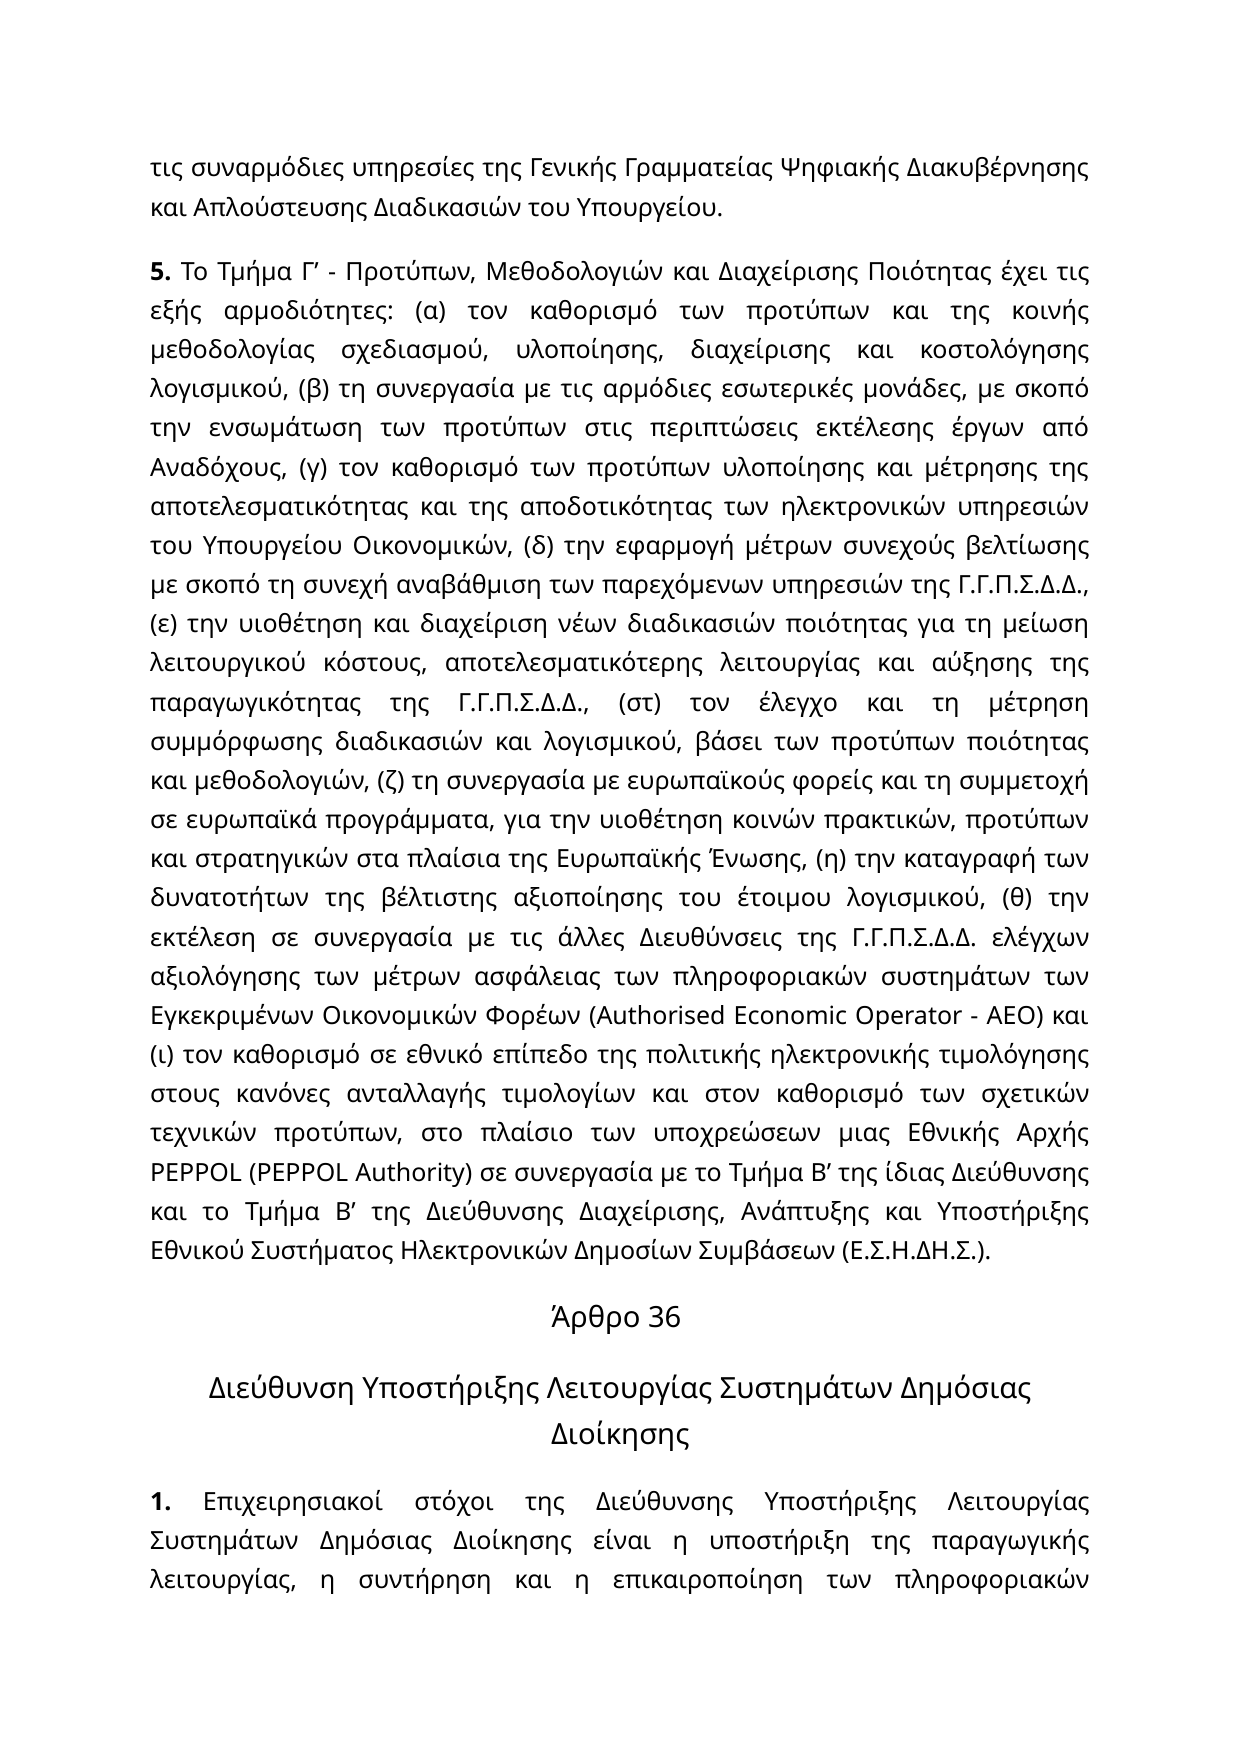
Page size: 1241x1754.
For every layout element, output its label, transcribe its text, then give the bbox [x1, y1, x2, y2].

text 1. Επιχειρησιακοί στόχοι της Διεύθυνσης Υποστήριξης Λειτουργίας Συστημάτων Δημόσιας Διοίκησης είναι η υποστήριξη της παραγωγικής λειτουργίας, η συντήρηση και η επικαιροποίηση των πληροφοριακών [150, 1483, 1090, 1596]
text 5. Το Τμήμα Γ’ - Προτύπων, Μεθοδολογιών και Διαχείρισης Ποιότητας έχει τις εξής αρμοδιότητες: (α) τον καθορισμό των προτύπων και της κοινής μεθοδολογίας σχεδιασμού, υλοποίησης, διαχείρισης και κοστολόγησης λογισμικού, (β) τη συνεργασία με τις αρμόδιες εσωτερικές μονάδες, με σκοπό την ενσωμάτωση των προτύπων στις περιπτώσεις εκτέλεσης έργων από Αναδόχους, (γ) τον καθορισμό των προτύπων υλοποίησης και μέτρησης της αποτελεσματικότητας και της αποδοτικότητας των ηλεκτρονικών υπηρεσιών του Υπουργείου Οικονομικών, (δ) την εφαρμογή μέτρων συνεχούς βελτίωσης με σκοπό τη συνεχή αναβάθμιση των παρεχόμενων υπηρεσιών της Γ.Γ.Π.Σ.Δ.Δ., (ε) την υιοθέτηση και διαχείριση νέων διαδικασιών ποιότητας για τη μείωση λειτουργικού κόστους, αποτελεσματικότερης λειτουργίας και αύξησης της παραγωγικότητας της Γ.Γ.Π.Σ.Δ.Δ., (στ) τον έλεγχο και τη μέτρηση συμμόρφωσης διαδικασιών και λογισμικού, βάσει των προτύπων ποιότητας και μεθοδολογιών, (ζ) τη συνεργασία με ευρωπαϊκούς φορείς και τη συμμετοχή σε ευρωπαϊκά προγράμματα, για την υιοθέτηση κοινών πρακτικών, προτύπων και στρατηγικών στα πλαίσια της Ευρωπαϊκής Ένωσης, (η) την καταγραφή των δυνατοτήτων της βέλτιστης αξιοποίησης του έτοιμου λογισμικού, (θ) την εκτέλεση σε συνεργασία με τις άλλες Διευθύνσεις της Γ.Γ.Π.Σ.Δ.Δ. ελέγχων αξιολόγησης των μέτρων ασφάλειας των πληροφοριακών συστημάτων των Εγκεκριμένων Οικονομικών Φορέων (Authorised Economic Operator - ΑΕΟ) και (ι) τον καθορισμό σε εθνικό επίπεδο της πολιτικής ηλεκτρονικής τιμολόγησης στους κανόνες ανταλλαγής τιμολογίων και στον καθορισμό των σχετικών τεχνικών προτύπων, στο πλαίσιο των υποχρεώσεων μιας Εθνικής Αρχής PEPPOL (PEPPOL Authority) σε συνεργασία με το Τμήμα Β’ της ίδιας Διεύθυνσης και το Τμήμα Β’ της Διεύθυνσης Διαχείρισης, Ανάπτυξης και Υποστήριξης Εθνικού Συστήματος Ηλεκτρονικών Δημοσίων Συμβάσεων (Ε.Σ.Η.ΔΗ.Σ.). [150, 253, 1090, 1267]
subtitle Διεύθυνση Υποστήριξης Λειτουργίας Συστημάτων Δημόσιας Διοίκησης [150, 1367, 1090, 1453]
text τις συναρμόδιες υπηρεσίες της Γενικής Γραμματείας Ψηφιακής Διακυβέρνησης και Απλούστευσης Διαδικασιών του Υπουργείου. [150, 150, 1090, 223]
subtitle Άρθρο 36 [150, 1297, 1090, 1336]
